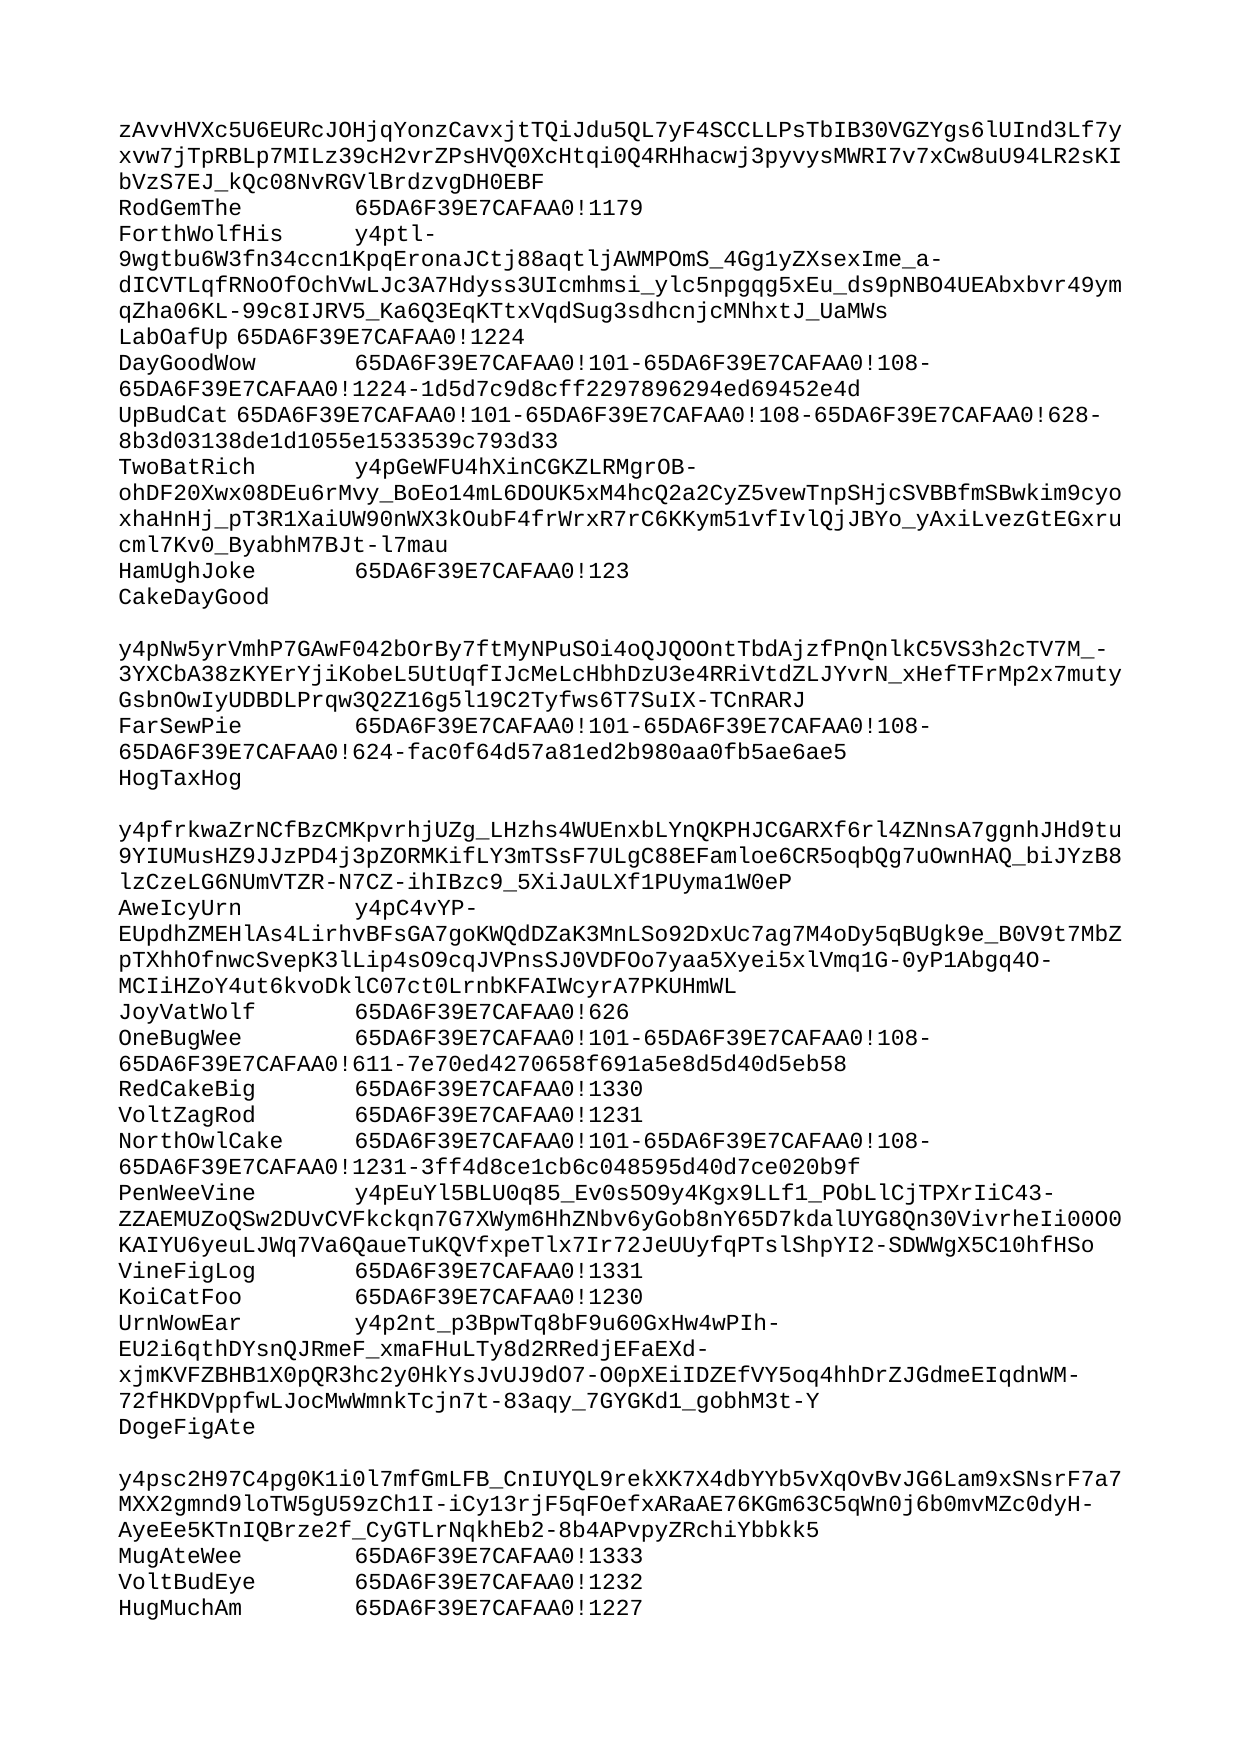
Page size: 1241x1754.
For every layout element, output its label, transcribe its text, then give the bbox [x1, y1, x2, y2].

text ForthWolfHis y4ptl-9wgtbu6W3fn34ccn1KpqEronaJCtj88aqtljAWMPOmS_4Gg1yZXsexIme_a-dICVTLqfRNoOfOchVwLJc3A7Hdyss3UIcmhmsi_ylc5npgqg5xEu_ds9pNBO4UEAbxbvr49ymqZha06KL-99c8IJRV5_Ka6Q3EqKTtxVqdSug3sdhcnjcMNhxtJ_UaMWs [118, 222, 1122, 326]
text AweIcyUrn y4pC4vYP-EUpdhZMEHlAs4LirhvBFsGA7goKWQdDZaK3MnLSo92DxUc7ag7M4oDy5qBUgk9e_B0V9t7MbZpTXhhOfnwcSvepK3lLip4sO9cqJVPnsSJ0VDFOo7yaa5Xyei5xlVmq1G-0yP1Abgq4O-MCIiHZoY4ut6kvoDklC07ct0LrnbKFAIWcyrA7PKUHmWL [118, 896, 1122, 1000]
text FarSewPie 65DA6F39E7CAFAA0!101-65DA6F39E7CAFAA0!108-65DA6F39E7CAFAA0!624-fac0f64d57a81ed2b980aa0fb5ae6ae5 [118, 715, 1122, 767]
text MugAteWee 65DA6F39E7CAFAA0!1333 [118, 1545, 1122, 1571]
text HugMuchAm 65DA6F39E7CAFAA0!1227 [118, 1597, 1122, 1622]
text VineFigLog 65DA6F39E7CAFAA0!1331 [118, 1259, 1122, 1285]
text JoyVatWolf 65DA6F39E7CAFAA0!626 [118, 1000, 1122, 1026]
text RodGemThe 65DA6F39E7CAFAA0!1179 [118, 196, 1122, 222]
text LabOafUp 65DA6F39E7CAFAA0!1224 [118, 326, 1122, 352]
text CakeDayGood y4pNw5yrVmhP7GAwF042bOrBy7ftMyNPuSOi4oQJQOOntTbdAjzfPnQnlkC5VS3h2cTV7M_-3YXCbA38zKYErYjiKobeL5UtUqfIJcMeLcHbhDzU3e4RRiVtdZLJYvrN_xHefTFrMp2x7mutyGsbnOwIyUDBDLPrqw3Q2Z16g5l19C2Tyfws6T7SuIX-TCnRARJ [118, 585, 1122, 715]
text VoltZagRod 65DA6F39E7CAFAA0!1231 [118, 1104, 1122, 1130]
text NorthOwlCake 65DA6F39E7CAFAA0!101-65DA6F39E7CAFAA0!108-65DA6F39E7CAFAA0!1231-3ff4d8ce1cb6c048595d40d7ce020b9f [118, 1130, 1122, 1182]
text VoltBudEye 65DA6F39E7CAFAA0!1232 [118, 1571, 1122, 1597]
text UrnWowEar y4p2nt_p3BpwTq8bF9u60GxHw4wPIh-EU2i6qthDYsnQJRmeF_xmaFHuLTy8d2RRedjEFaEXd-xjmKVFZBHB1X0pQR3hc2y0HkYsJvUJ9dO7-O0pXEiIDZEfVY5oq4hhDrZJGdmeEIqdnWM-72fHKDVppfwLJocMwWmnkTcjn7t-83aqy_7GYGKd1_gobhM3t-Y [118, 1311, 1122, 1415]
text HogTaxHog y4pfrkwaZrNCfBzCMKpvrhjUZg_LHzhs4WUEnxbLYnQKPHJCGARXf6rl4ZNnsA7ggnhJHd9tu9YIUMusHZ9JJzPD4j3pZORMKifLY3mTSsF7ULgC88EFamloe6CR5oqbQg7uOwnHAQ_biJYzB8lzCzeLG6NUmVTZR-N7CZ-ihIBzc9_5XiJaULXf1PUyma1W0eP [118, 767, 1122, 896]
text RedCakeBig 65DA6F39E7CAFAA0!1330 [118, 1078, 1122, 1104]
text zAvvHVXc5U6EURcJOHjqYonzCavxjtTQiJdu5QL7yF4SCCLLPsTbIB30VGZYgs6lUInd3Lf7yxvw7jTpRBLp7MILz39cH2vrZPsHVQ0XcHtqi0Q4RHhacwj3pyvysMWRI7v7xCw8uU94LR2sKIbVzS7EJ_kQc08NvRGVlBrdzvgDH0EBF [118, 118, 1122, 196]
text UpBudCat 65DA6F39E7CAFAA0!101-65DA6F39E7CAFAA0!108-65DA6F39E7CAFAA0!628-8b3d03138de1d1055e1533539c793d33 [118, 403, 1122, 455]
text KoiCatFoo 65DA6F39E7CAFAA0!1230 [118, 1285, 1122, 1311]
text PenWeeVine y4pEuYl5BLU0q85_Ev0s5O9y4Kgx9LLf1_PObLlCjTPXrIiC43-ZZAEMUZoQSw2DUvCVFkckqn7G7XWym6HhZNbv6yGob8nY65D7kdalUYG8Qn30VivrheIi00O0KAIYU6yeuLJWq7Va6QaueTuKQVfxpeTlx7Ir72JeUUyfqPTslShpYI2-SDWWgX5C10hfHSo [118, 1182, 1122, 1259]
text TwoBatRich y4pGeWFU4hXinCGKZLRMgrOB-ohDF20Xwx08DEu6rMvy_BoEo14mL6DOUK5xM4hcQ2a2CyZ5vewTnpSHjcSVBBfmSBwkim9cyoxhaHnHj_pT3R1XaiUW90nWX3kOubF4frWrxR7rC6KKym51vfIvlQjJBYo_yAxiLvezGtEGxrucml7Kv0_ByabhM7BJt-l7mau [118, 455, 1122, 559]
text OneBugWee 65DA6F39E7CAFAA0!101-65DA6F39E7CAFAA0!108-65DA6F39E7CAFAA0!611-7e70ed4270658f691a5e8d5d40d5eb58 [118, 1026, 1122, 1078]
text DogeFigAte y4psc2H97C4pg0K1i0l7mfGmLFB_CnIUYQL9rekXK7X4dbYYb5vXqOvBvJG6Lam9xSNsrF7a7MXX2gmnd9loTW5gU59zCh1I-iCy13rjF5qFOefxARaAE76KGm63C5qWn0j6b0mvMZc0dyH-AyeEe5KTnIQBrze2f_CyGTLrNqkhEb2-8b4APvpyZRchiYbbkk5 [118, 1415, 1122, 1545]
text DayGoodWow 65DA6F39E7CAFAA0!101-65DA6F39E7CAFAA0!108-65DA6F39E7CAFAA0!1224-1d5d7c9d8cff2297896294ed69452e4d [118, 352, 1122, 403]
text HamUghJoke 65DA6F39E7CAFAA0!123 [118, 559, 1122, 585]
